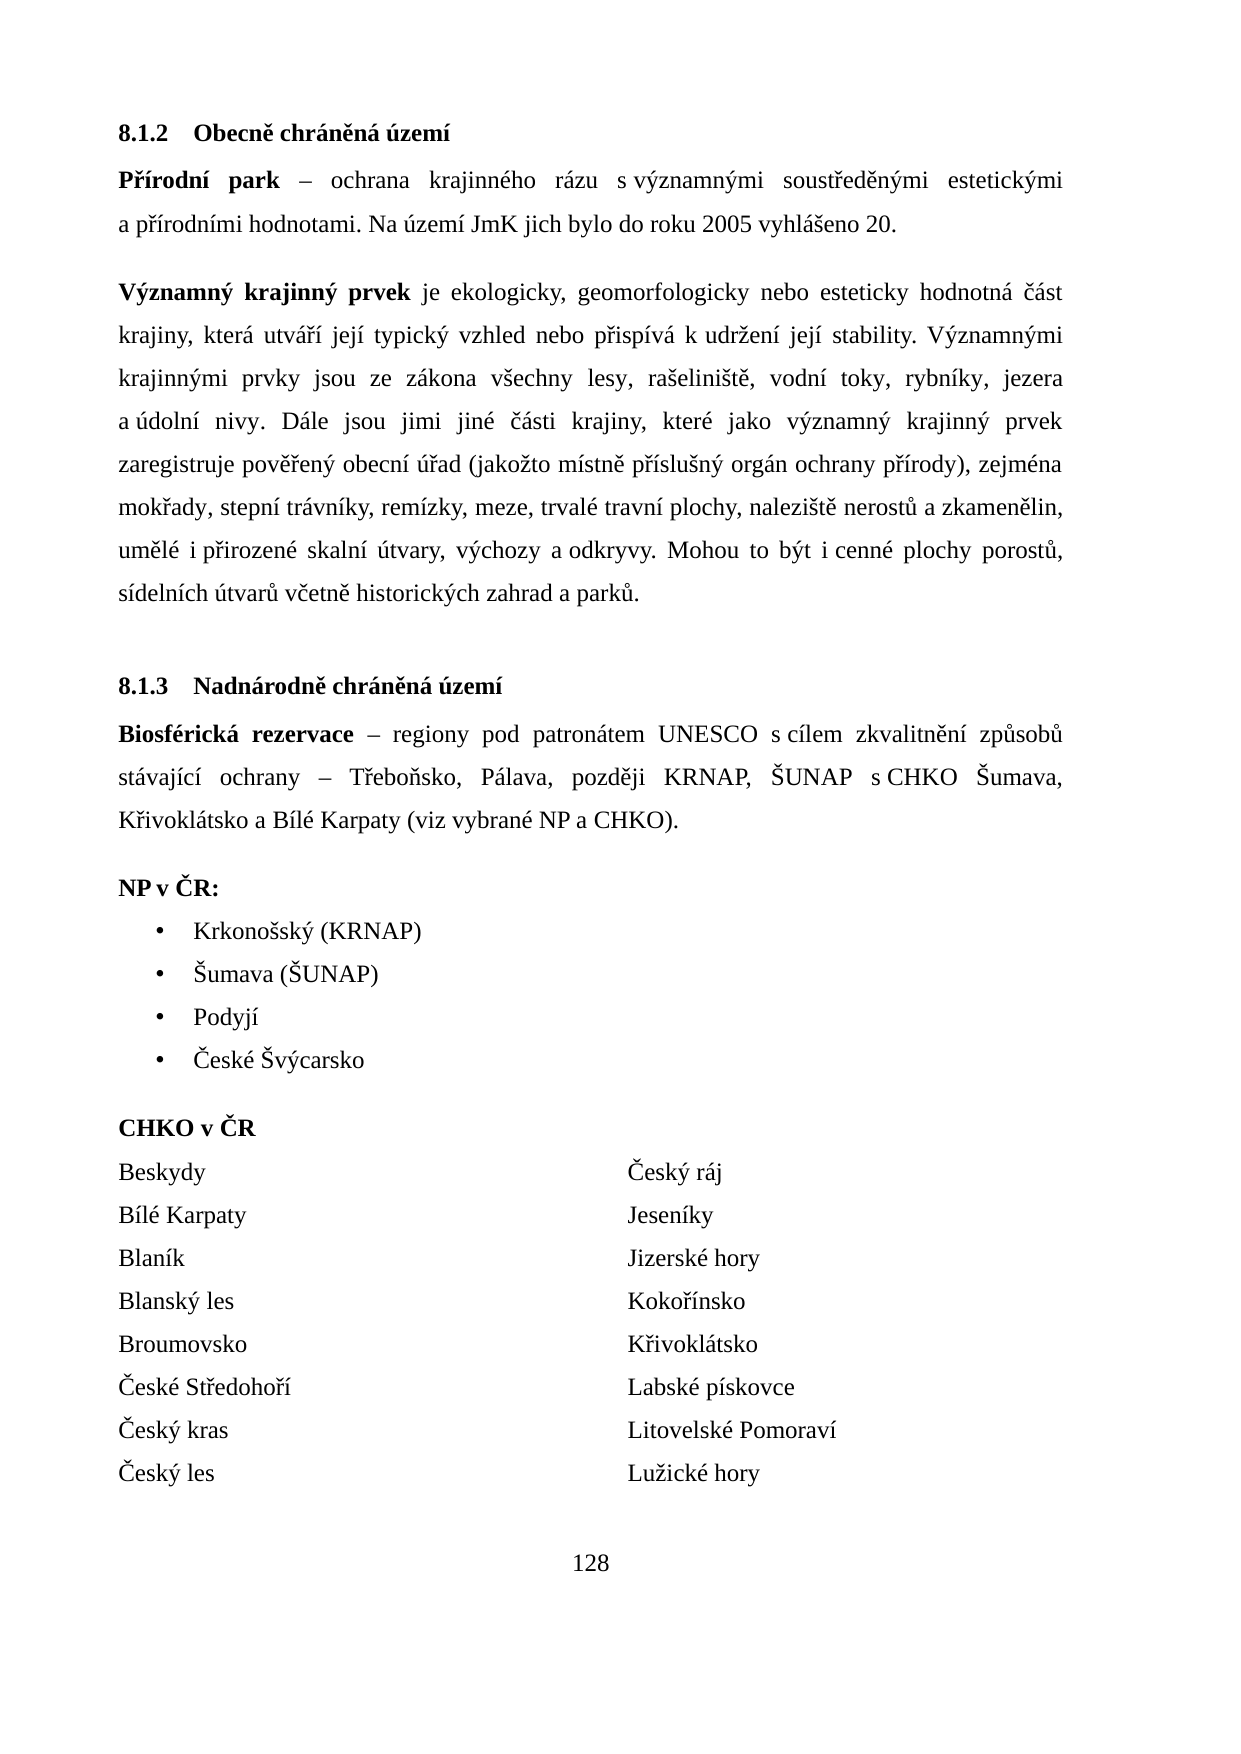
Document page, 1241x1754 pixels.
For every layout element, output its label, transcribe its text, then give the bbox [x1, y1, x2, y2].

text Český kras [118, 1415, 554, 1444]
text Broumovsko [118, 1329, 554, 1358]
text Kokořínsko [627, 1286, 1063, 1315]
subtitle Obecně chráněná území [118, 118, 1063, 147]
text Jeseníky [627, 1200, 1063, 1228]
text Lužické hory [627, 1458, 1063, 1487]
subtitle Nadnárodně chráněná území [118, 671, 1063, 700]
text Český ráj [627, 1157, 1063, 1185]
text Jizerské hory [627, 1243, 1063, 1272]
text Křivoklátsko [627, 1329, 1063, 1358]
text Biosférická rezervace – regiony pod patronátem UNESCO s cílem zkvalitnění způsobů stávající ochrany – Třeboňsko, Pálava, později KRNAP, ŠUNAP s CHKO Šumava, Křivoklátsko a Bílé Karpaty (viz vybrané NP a CHKO). [118, 719, 1063, 834]
text Litovelské Pomoraví [627, 1415, 1063, 1444]
text CHKO v ČR [118, 1113, 1063, 1142]
text Labské pískovce [627, 1372, 1063, 1401]
text Blaník [118, 1243, 554, 1272]
text Beskydy [118, 1157, 554, 1185]
list Šumava (ŠUNAP) [156, 959, 1063, 988]
list Krkonošský (KRNAP) [156, 916, 1063, 945]
text Bílé Karpaty [118, 1200, 554, 1228]
list České Švýcarsko [156, 1046, 1063, 1074]
text České Středohoří [118, 1372, 554, 1401]
list Podyjí [156, 1002, 1063, 1031]
text Významný krajinný prvek je ekologicky, geomorfologicky nebo esteticky hodnotná část krajiny, která utváří její typický vzhled nebo přispívá k udržení její stability. Významnými krajinnými prvky jsou ze zákona všechny lesy, rašeliniště, vodní toky, rybníky, jezera a údolní nivy. Dále jsou jimi jiné části krajiny, které jako významný krajinný prvek zaregistruje pověřený obecní úřad (jakožto místně příslušný orgán ochrany přírody), zejména mokřady, stepní trávníky, remízky, meze, trvalé travní plochy, naleziště nerostů a zkamenělin, umělé i přirozené skalní útvary, výchozy a odkryvy. Mohou to být i cenné plochy porostů, sídelních útvarů včetně historických zahrad a parků. [118, 277, 1063, 607]
text Český les [118, 1458, 554, 1487]
text Přírodní park – ochrana krajinného rázu s významnými soustředěnými estetickými a přírodními hodnotami. Na území JmK jich bylo do roku 2005 vyhlášeno 20. [118, 166, 1063, 237]
text Blanský les [118, 1286, 554, 1315]
text NP v ČR: [118, 873, 1063, 902]
